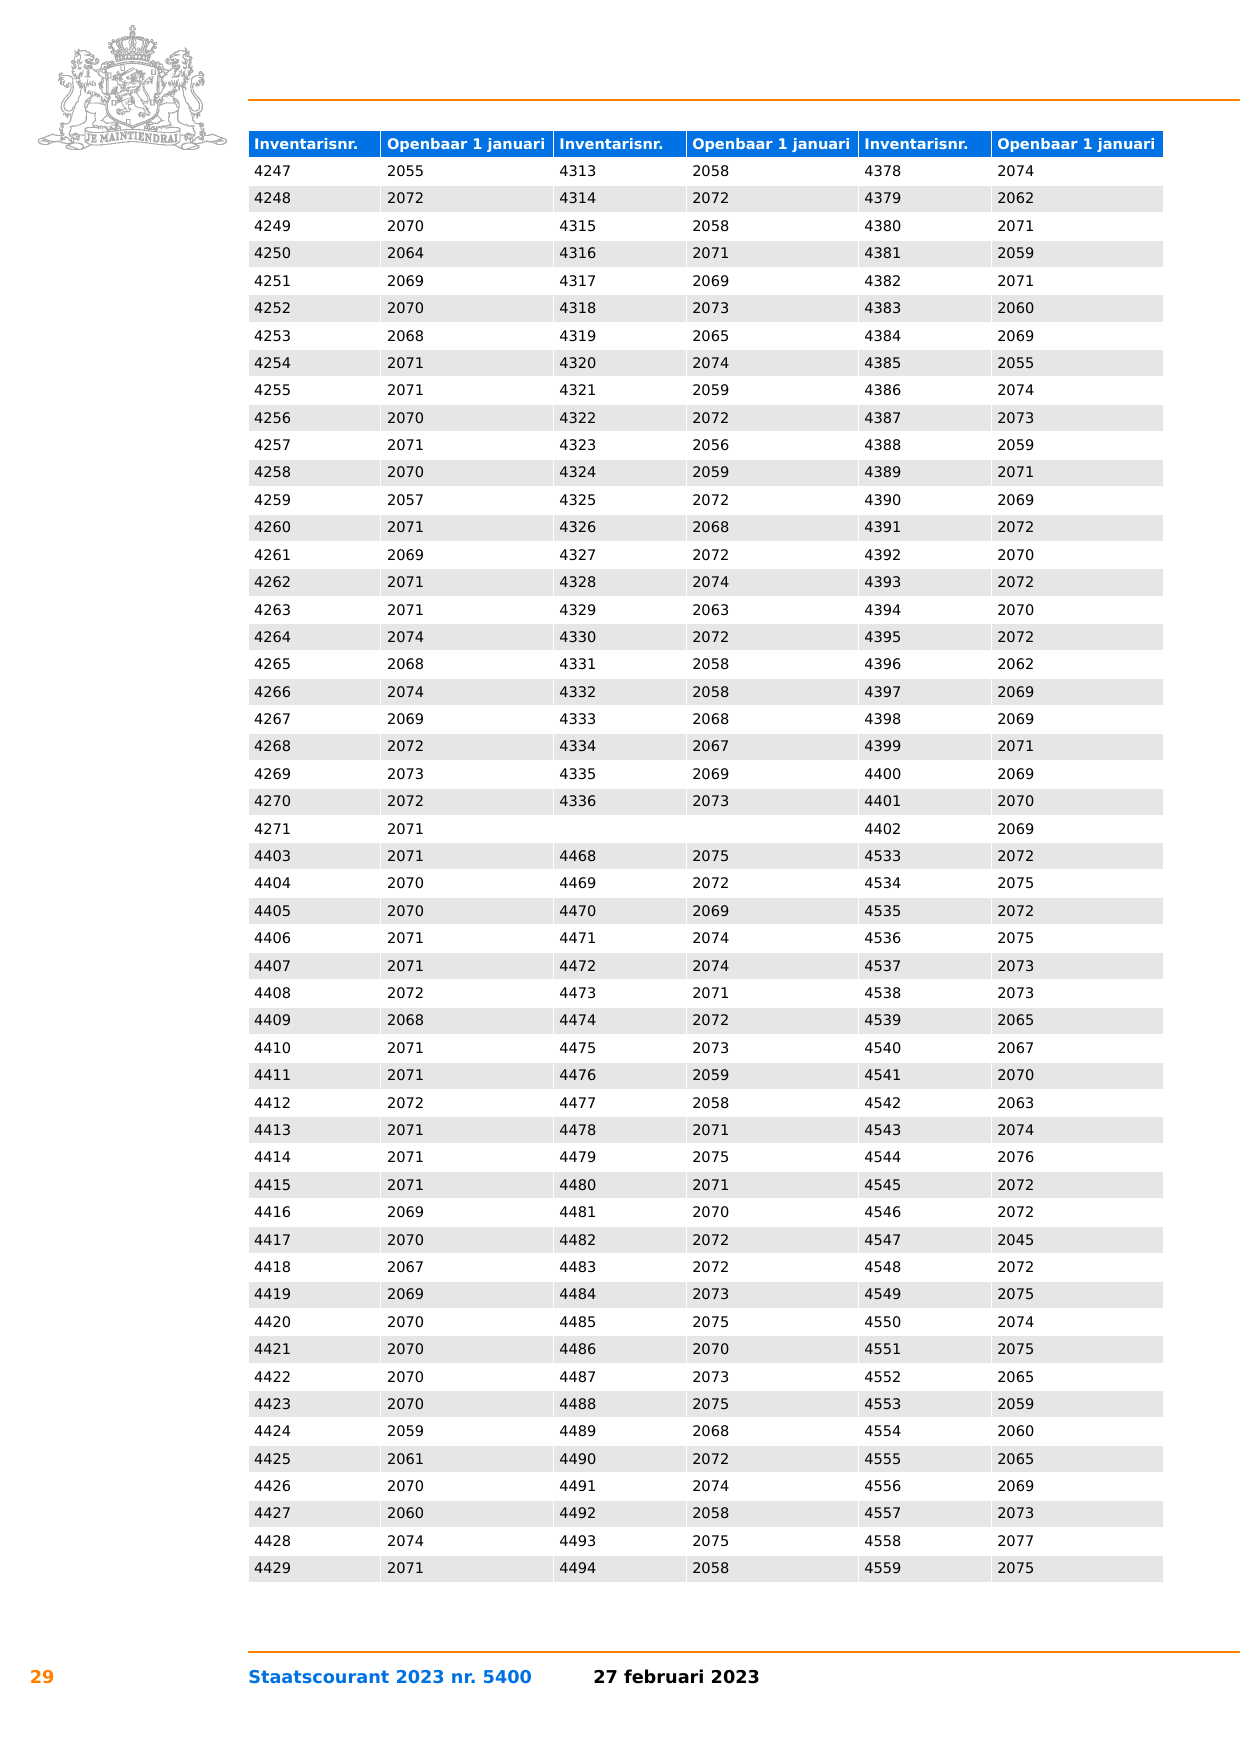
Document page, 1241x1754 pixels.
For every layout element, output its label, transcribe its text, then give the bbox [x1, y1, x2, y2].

table_cell 4482 [554, 1227, 686, 1253]
table_cell 4483 [554, 1254, 686, 1281]
table_header Inventarisnr. [554, 131, 686, 157]
table_cell 2073 [992, 980, 1163, 1007]
table_header Inventarisnr. [249, 131, 380, 157]
table_cell 4391 [859, 515, 991, 541]
table_cell 4475 [554, 1035, 686, 1061]
table_cell 4255 [249, 378, 380, 404]
table_cell 4402 [859, 816, 991, 842]
table_cell 4543 [859, 1117, 991, 1143]
table_cell 2071 [381, 1556, 553, 1582]
table_cell 4541 [859, 1063, 991, 1089]
table_cell 2071 [381, 432, 553, 459]
table_cell 2070 [381, 295, 553, 322]
table_cell 4544 [859, 1145, 991, 1171]
table_cell 4487 [554, 1364, 686, 1390]
table_cell 4489 [554, 1419, 686, 1445]
table_cell 4484 [554, 1282, 686, 1308]
table_cell 4470 [554, 898, 686, 924]
table_cell 2073 [687, 295, 858, 322]
table_cell 2075 [992, 1336, 1163, 1363]
table_cell 4477 [554, 1090, 686, 1116]
table_cell 4492 [554, 1501, 686, 1527]
table_cell 4472 [554, 953, 686, 979]
table_cell 4410 [249, 1035, 380, 1061]
table_cell 4329 [554, 597, 686, 623]
table_cell 4538 [859, 980, 991, 1007]
table_cell 2069 [381, 268, 553, 294]
table_cell 4378 [859, 158, 991, 185]
table_cell 4384 [859, 323, 991, 349]
table_cell 2073 [992, 1501, 1163, 1527]
table_cell 2072 [992, 1172, 1163, 1198]
table_cell 2070 [381, 1364, 553, 1390]
table_cell 4324 [554, 460, 686, 486]
table_cell 4407 [249, 953, 380, 979]
table_cell 2070 [381, 898, 553, 924]
table_cell 2071 [687, 241, 858, 267]
table_cell 2075 [992, 871, 1163, 897]
table_cell 2058 [687, 1556, 858, 1582]
table_cell 2072 [992, 1199, 1163, 1226]
table_cell 4416 [249, 1199, 380, 1226]
table_cell 2071 [992, 268, 1163, 294]
table_cell 2070 [381, 1227, 553, 1253]
table_cell 2071 [381, 1145, 553, 1171]
table_cell 4336 [554, 789, 686, 815]
table_cell 4419 [249, 1282, 380, 1308]
table_cell 2070 [381, 1473, 553, 1500]
table_cell 2075 [992, 1282, 1163, 1308]
table_cell 4547 [859, 1227, 991, 1253]
table_cell 4397 [859, 679, 991, 705]
table_cell 4403 [249, 843, 380, 869]
table_cell 4388 [859, 432, 991, 459]
table_cell 4428 [249, 1528, 380, 1554]
table_cell 2067 [992, 1035, 1163, 1061]
table_header Inventarisnr. [859, 131, 991, 157]
table_cell 2073 [687, 1282, 858, 1308]
table_cell 2076 [992, 1145, 1163, 1171]
table_cell 2071 [992, 460, 1163, 486]
table_cell 2073 [381, 761, 553, 787]
table_cell 4553 [859, 1391, 991, 1417]
table_cell 4269 [249, 761, 380, 787]
table_cell 2069 [381, 1282, 553, 1308]
table_cell 2070 [381, 1391, 553, 1417]
table_cell 2070 [992, 1063, 1163, 1089]
table_cell 2069 [992, 487, 1163, 513]
table_cell 4429 [249, 1556, 380, 1582]
table_cell 4322 [554, 405, 686, 431]
table_cell 4420 [249, 1309, 380, 1335]
table_cell 2074 [687, 925, 858, 952]
table_cell [554, 816, 686, 842]
table_cell 4256 [249, 405, 380, 431]
table_cell 2068 [687, 1419, 858, 1445]
table_cell [687, 816, 858, 842]
table_cell 4318 [554, 295, 686, 322]
table_cell 4405 [249, 898, 380, 924]
table_cell 4479 [554, 1145, 686, 1171]
table_cell 4404 [249, 871, 380, 897]
table_cell 4260 [249, 515, 380, 541]
table_cell 2070 [381, 1336, 553, 1363]
table_cell 2073 [992, 953, 1163, 979]
table_cell 4426 [249, 1473, 380, 1500]
table_cell 2058 [687, 679, 858, 705]
table_cell 2062 [992, 186, 1163, 212]
table_cell 4551 [859, 1336, 991, 1363]
table_cell 4468 [554, 843, 686, 869]
table_cell 2060 [992, 295, 1163, 322]
table_cell 4473 [554, 980, 686, 1007]
table_cell 2075 [687, 1309, 858, 1335]
table_cell 2068 [381, 323, 553, 349]
table_cell 2072 [992, 1254, 1163, 1281]
table_cell 4383 [859, 295, 991, 322]
table_cell 2073 [992, 405, 1163, 431]
table_cell 4317 [554, 268, 686, 294]
table_cell 4535 [859, 898, 991, 924]
table_cell 4331 [554, 651, 686, 678]
table_cell 2071 [381, 569, 553, 596]
table_cell 4469 [554, 871, 686, 897]
table_cell 2070 [381, 871, 553, 897]
table_cell 4266 [249, 679, 380, 705]
table_cell 4251 [249, 268, 380, 294]
table_cell 2069 [992, 1473, 1163, 1500]
table_cell 2058 [687, 1090, 858, 1116]
table_cell 4265 [249, 651, 380, 678]
table_cell 2071 [381, 953, 553, 979]
table_cell 2075 [992, 925, 1163, 952]
table_cell 2069 [687, 268, 858, 294]
table_cell 4540 [859, 1035, 991, 1061]
table_cell 4422 [249, 1364, 380, 1390]
table_cell 4412 [249, 1090, 380, 1116]
table_cell 2073 [687, 789, 858, 815]
table_cell 4490 [554, 1446, 686, 1472]
table_cell 2072 [381, 734, 553, 760]
table_cell 2059 [687, 460, 858, 486]
table_cell 4249 [249, 213, 380, 239]
table_cell 2074 [687, 1473, 858, 1500]
table_cell 4542 [859, 1090, 991, 1116]
table_cell 4327 [554, 542, 686, 568]
table_cell 4323 [554, 432, 686, 459]
table_cell 4474 [554, 1008, 686, 1034]
table_cell 4320 [554, 350, 686, 376]
table_cell 2045 [992, 1227, 1163, 1253]
table_cell 2059 [687, 378, 858, 404]
table_cell 2070 [687, 1199, 858, 1226]
table_cell 2072 [687, 1227, 858, 1253]
table_cell 4533 [859, 843, 991, 869]
table_cell 4267 [249, 706, 380, 733]
table_cell 2072 [687, 542, 858, 568]
table_cell 4424 [249, 1419, 380, 1445]
table_cell 2073 [687, 1035, 858, 1061]
table_cell 2059 [992, 432, 1163, 459]
table_cell 4406 [249, 925, 380, 952]
table_cell 4334 [554, 734, 686, 760]
table_cell 2074 [992, 378, 1163, 404]
table_cell 2069 [687, 898, 858, 924]
table_cell 4559 [859, 1556, 991, 1582]
table_header Openbaar 1 januari [992, 131, 1163, 157]
table_cell 2071 [381, 515, 553, 541]
table_cell 2058 [687, 213, 858, 239]
table_cell 2067 [381, 1254, 553, 1281]
table_cell 4333 [554, 706, 686, 733]
table_cell 2074 [381, 1528, 553, 1554]
table_cell 4491 [554, 1473, 686, 1500]
table_cell 4415 [249, 1172, 380, 1198]
table_cell 2062 [992, 651, 1163, 678]
table_cell 2058 [687, 651, 858, 678]
table_cell 4250 [249, 241, 380, 267]
table_cell 4488 [554, 1391, 686, 1417]
table_cell 2071 [381, 816, 553, 842]
table_cell 2072 [687, 186, 858, 212]
table_cell 4262 [249, 569, 380, 596]
table_cell 2068 [687, 706, 858, 733]
table_cell 2074 [381, 679, 553, 705]
table_cell 2072 [687, 1446, 858, 1472]
table_cell 4486 [554, 1336, 686, 1363]
table_cell 2072 [381, 186, 553, 212]
table_cell 2065 [992, 1364, 1163, 1390]
table_cell 4328 [554, 569, 686, 596]
table_header Openbaar 1 januari [381, 131, 553, 157]
table_cell 2072 [992, 843, 1163, 869]
table_cell 2060 [381, 1501, 553, 1527]
table_cell 2068 [381, 1008, 553, 1034]
table_cell 4247 [249, 158, 380, 185]
table_cell 4414 [249, 1145, 380, 1171]
table_cell 2071 [687, 980, 858, 1007]
table_cell 4258 [249, 460, 380, 486]
table_cell 2069 [687, 761, 858, 787]
table_cell 4545 [859, 1172, 991, 1198]
table_cell 2072 [992, 624, 1163, 650]
table_cell 2071 [381, 1035, 553, 1061]
table_cell 2077 [992, 1528, 1163, 1554]
table_cell 4325 [554, 487, 686, 513]
table_cell 4413 [249, 1117, 380, 1143]
table_cell 4537 [859, 953, 991, 979]
table_cell 2071 [381, 378, 553, 404]
table_cell 2072 [687, 405, 858, 431]
table_cell 2059 [687, 1063, 858, 1089]
table_cell 2074 [687, 350, 858, 376]
table_cell 2075 [687, 843, 858, 869]
table_cell 2074 [687, 953, 858, 979]
table_cell 2063 [687, 597, 858, 623]
table_cell 4493 [554, 1528, 686, 1554]
table_cell 2068 [381, 651, 553, 678]
table_cell 2071 [381, 597, 553, 623]
table_cell 2071 [381, 925, 553, 952]
table_cell 2069 [992, 323, 1163, 349]
table_cell 2067 [687, 734, 858, 760]
table_cell 4546 [859, 1199, 991, 1226]
table_cell 2072 [381, 1090, 553, 1116]
table_cell 2070 [992, 542, 1163, 568]
table_cell 2069 [992, 679, 1163, 705]
table_cell 4408 [249, 980, 380, 1007]
table_cell 4389 [859, 460, 991, 486]
table_cell 2060 [992, 1419, 1163, 1445]
table_cell 4400 [859, 761, 991, 787]
table_cell 2071 [381, 1063, 553, 1089]
table_cell 2072 [687, 871, 858, 897]
table_cell 2071 [992, 213, 1163, 239]
table_cell 2070 [381, 213, 553, 239]
table_cell 4534 [859, 871, 991, 897]
table_cell 4401 [859, 789, 991, 815]
table_cell 2074 [992, 158, 1163, 185]
table_cell 4423 [249, 1391, 380, 1417]
table_cell 2063 [992, 1090, 1163, 1116]
table_cell 4264 [249, 624, 380, 650]
table_cell 2059 [992, 1391, 1163, 1417]
table_cell 4427 [249, 1501, 380, 1527]
table_cell 2071 [687, 1117, 858, 1143]
table_cell 4555 [859, 1446, 991, 1472]
table_cell 4270 [249, 789, 380, 815]
table_cell 2070 [381, 1309, 553, 1335]
table_cell 2074 [992, 1309, 1163, 1335]
table_cell 2071 [381, 1117, 553, 1143]
table_cell 2070 [992, 597, 1163, 623]
table_cell 2072 [687, 487, 858, 513]
table_cell 2071 [381, 350, 553, 376]
table_cell 4399 [859, 734, 991, 760]
table_cell 4257 [249, 432, 380, 459]
table_cell 4411 [249, 1063, 380, 1089]
table_cell 2056 [687, 432, 858, 459]
table_cell 4393 [859, 569, 991, 596]
table_cell 4417 [249, 1227, 380, 1253]
table_cell 4326 [554, 515, 686, 541]
table_cell 4494 [554, 1556, 686, 1582]
table_cell 2072 [992, 569, 1163, 596]
table_cell 4380 [859, 213, 991, 239]
table_cell 4394 [859, 597, 991, 623]
table_cell 4478 [554, 1117, 686, 1143]
table_cell 4315 [554, 213, 686, 239]
table_cell 2072 [992, 515, 1163, 541]
table_cell 2069 [381, 1199, 553, 1226]
table_cell 4313 [554, 158, 686, 185]
table_cell 4480 [554, 1172, 686, 1198]
table_cell 2070 [381, 460, 553, 486]
table_cell 4263 [249, 597, 380, 623]
table_cell 4396 [859, 651, 991, 678]
table_cell 4382 [859, 268, 991, 294]
table_cell 4248 [249, 186, 380, 212]
table_cell 2069 [992, 761, 1163, 787]
table_cell 2071 [381, 843, 553, 869]
table_cell 4330 [554, 624, 686, 650]
table_cell 2070 [381, 405, 553, 431]
table_cell 2074 [687, 569, 858, 596]
table_cell 2065 [992, 1446, 1163, 1472]
table_cell 2075 [992, 1556, 1163, 1582]
table_cell 4421 [249, 1336, 380, 1363]
table_cell 2055 [381, 158, 553, 185]
table_cell 4381 [859, 241, 991, 267]
table_cell 4379 [859, 186, 991, 212]
table_cell 4314 [554, 186, 686, 212]
table_cell 4418 [249, 1254, 380, 1281]
table_cell 4548 [859, 1254, 991, 1281]
table_cell 4254 [249, 350, 380, 376]
table_cell 4390 [859, 487, 991, 513]
table_cell 4536 [859, 925, 991, 952]
table_cell 4485 [554, 1309, 686, 1335]
table_cell 2073 [687, 1364, 858, 1390]
table_cell 2074 [992, 1117, 1163, 1143]
table_cell 4385 [859, 350, 991, 376]
table_cell 2057 [381, 487, 553, 513]
table_cell 2075 [687, 1528, 858, 1554]
picture [38, 25, 227, 150]
table_cell 2055 [992, 350, 1163, 376]
table_cell 4261 [249, 542, 380, 568]
table_cell 4319 [554, 323, 686, 349]
table_cell 4476 [554, 1063, 686, 1089]
table_cell 2071 [687, 1172, 858, 1198]
table_cell 2068 [687, 515, 858, 541]
table_cell 2059 [992, 241, 1163, 267]
table_cell 4552 [859, 1364, 991, 1390]
table_cell 4321 [554, 378, 686, 404]
table_cell 2064 [381, 241, 553, 267]
table_cell 4253 [249, 323, 380, 349]
table_cell 2072 [992, 898, 1163, 924]
table_cell 2075 [687, 1391, 858, 1417]
table_cell 2059 [381, 1419, 553, 1445]
table_cell 4271 [249, 816, 380, 842]
table_cell 4252 [249, 295, 380, 322]
table_header Openbaar 1 januari [687, 131, 858, 157]
table_cell 4409 [249, 1008, 380, 1034]
table_cell 4259 [249, 487, 380, 513]
table_cell 4557 [859, 1501, 991, 1527]
table_cell 2072 [687, 1008, 858, 1034]
table_cell 4558 [859, 1528, 991, 1554]
table_cell 2069 [992, 816, 1163, 842]
table_cell 2070 [687, 1336, 858, 1363]
table_cell 4556 [859, 1473, 991, 1500]
table_cell 2072 [381, 789, 553, 815]
table_cell 4268 [249, 734, 380, 760]
table_cell 4392 [859, 542, 991, 568]
table_cell 4387 [859, 405, 991, 431]
table_cell 4425 [249, 1446, 380, 1472]
table_cell 2065 [687, 323, 858, 349]
table_cell 4386 [859, 378, 991, 404]
table_cell 4539 [859, 1008, 991, 1034]
table_cell 4395 [859, 624, 991, 650]
table_cell 2070 [992, 789, 1163, 815]
table_cell 4550 [859, 1309, 991, 1335]
table_cell 2072 [687, 624, 858, 650]
table_cell 2074 [381, 624, 553, 650]
table_cell 4332 [554, 679, 686, 705]
table_cell 4549 [859, 1282, 991, 1308]
table_cell 2061 [381, 1446, 553, 1472]
table_cell 2058 [687, 1501, 858, 1527]
table_cell 2069 [381, 542, 553, 568]
table_cell 2072 [687, 1254, 858, 1281]
table_cell 4335 [554, 761, 686, 787]
table_cell 2075 [687, 1145, 858, 1171]
table_cell 2071 [381, 1172, 553, 1198]
table_cell 2071 [992, 734, 1163, 760]
table_cell 2069 [381, 706, 553, 733]
table_cell 2072 [381, 980, 553, 1007]
table_cell 4554 [859, 1419, 991, 1445]
table_cell 4471 [554, 925, 686, 952]
table_cell 2058 [687, 158, 858, 185]
table_cell 2069 [992, 706, 1163, 733]
table_cell 4398 [859, 706, 991, 733]
table_cell 2065 [992, 1008, 1163, 1034]
table_cell 4316 [554, 241, 686, 267]
table_cell 4481 [554, 1199, 686, 1226]
